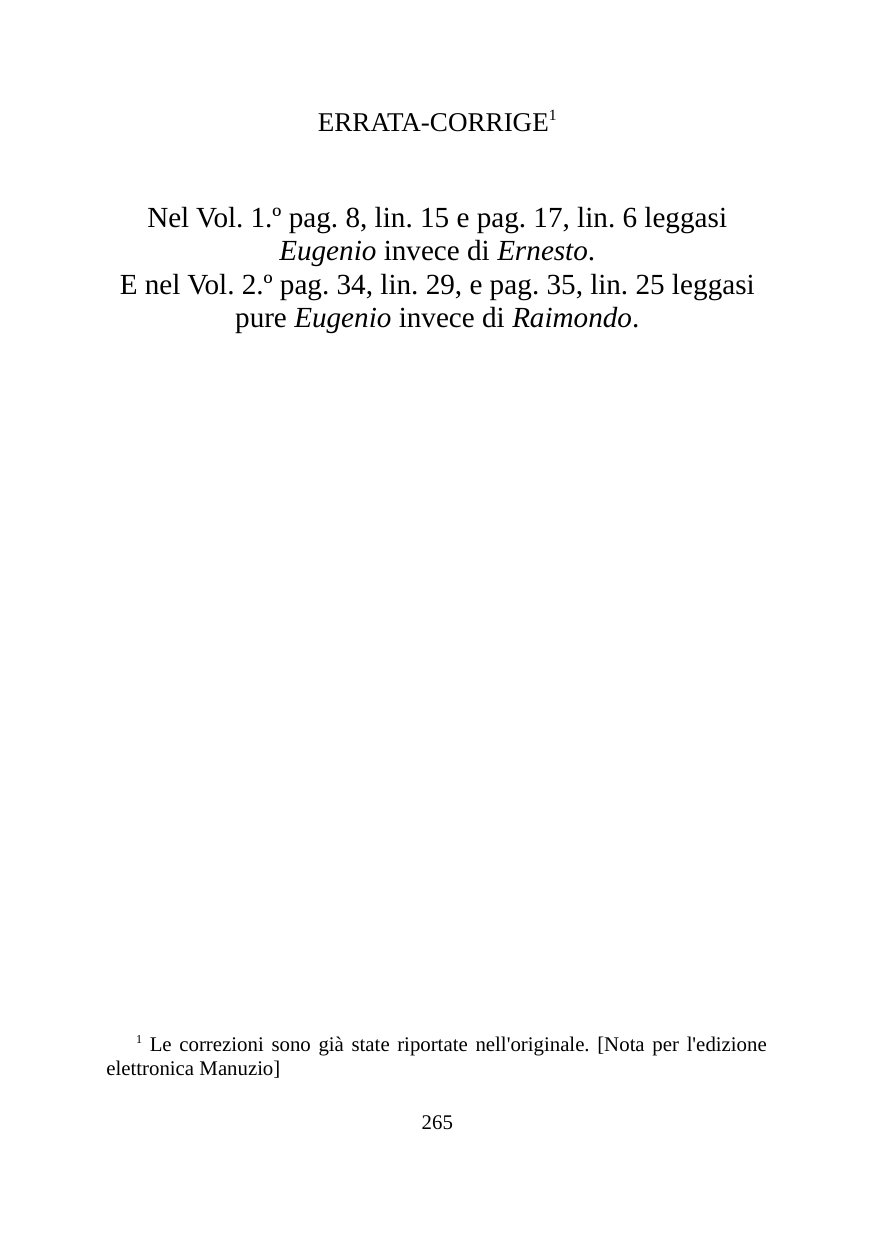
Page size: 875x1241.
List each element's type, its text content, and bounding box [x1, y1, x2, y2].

title ERRATA-CORRIGE [106, 106, 768, 137]
text pure Eugenio invece di Raimondo. [106, 300, 768, 334]
text Nel Vol. 1.º pag. 8, lin. 15 e pag. 17, lin. 6 leggasi [106, 200, 768, 233]
text Le correzioni sono già state riportate nell'originale. [Nota per l'edizione elettronica Manuzio] [106, 1032, 768, 1080]
text E nel Vol. 2.º pag. 34, lin. 29, e pag. 35, lin. 25 leggasi [106, 267, 768, 300]
text Eugenio invece di Ernesto. [106, 233, 768, 267]
